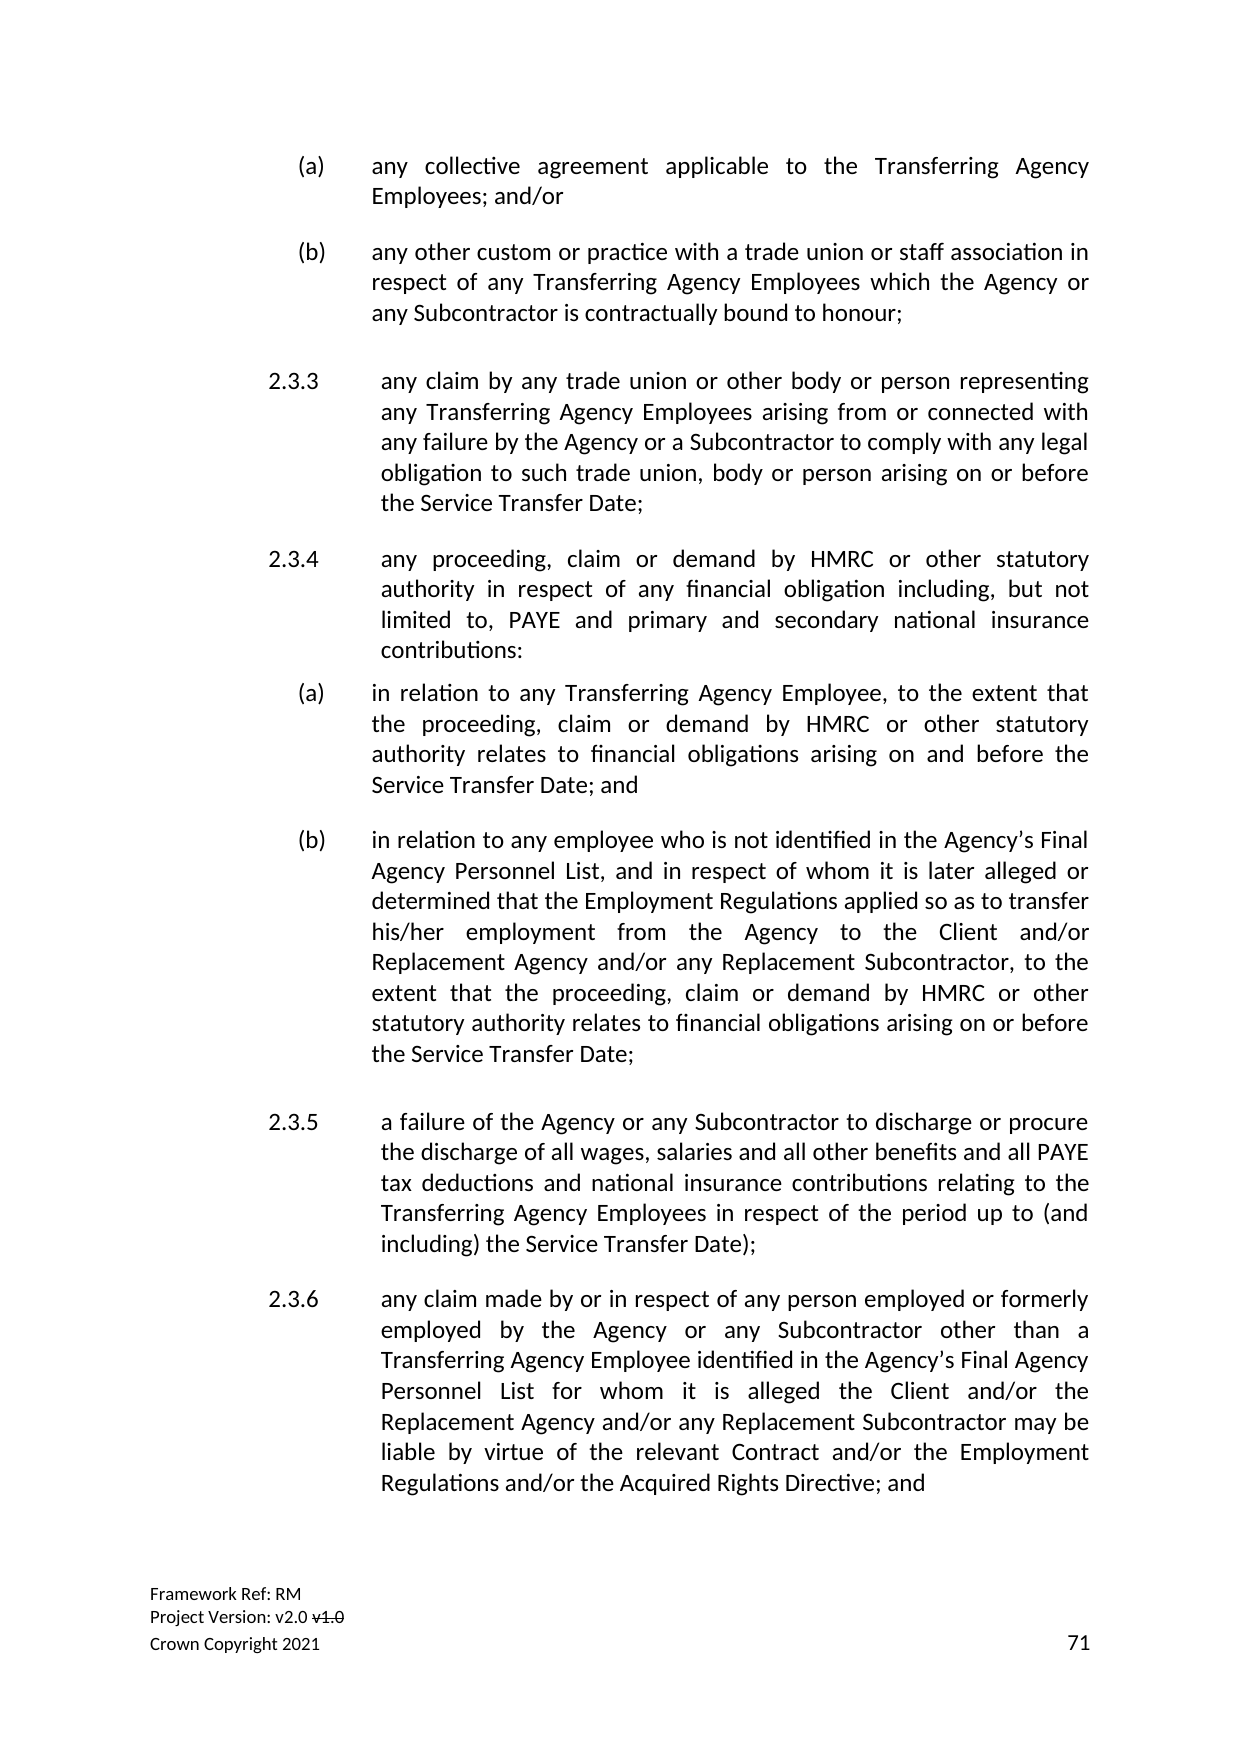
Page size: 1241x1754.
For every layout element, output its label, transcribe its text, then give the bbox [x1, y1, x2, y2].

list a failure of the Agency or any Subcontractor to discharge or procure the discharge of all wages, salaries and all other benefits and all PAYE tax deductions and national insurance contributions relating to the Transferring Agency Employees in respect of the period up to (and including) the Service Transfer Date); [268, 1106, 1090, 1259]
subtitle any collective agreement applicable to the Transferring Agency Employees; and/or [298, 150, 1090, 211]
list any proceeding, claim or demand by HMRC or other statutory authority in respect of any financial obligation including, but not limited to, PAYE and primary and secondary national insurance contributions: [268, 543, 1090, 665]
subtitle any other custom or practice with a trade union or staff association in respect of any Transferring Agency Employees which the Agency or any Subcontractor is contractually bound to honour; [298, 236, 1090, 328]
subtitle in relation to any Transferring Agency Employee, to the extent that the proceeding, claim or demand by HMRC or other statutory authority relates to financial obligations arising on and before the Service Transfer Date; and [298, 677, 1090, 799]
list any claim by any trade union or other body or person representing any Transferring Agency Employees arising from or connected with any failure by the Agency or a Subcontractor to comply with any legal obligation to such trade union, body or person arising on or before the Service Transfer Date; [268, 365, 1090, 518]
list any claim made by or in respect of any person employed or formerly employed by the Agency or any Subcontractor other than a Transferring Agency Employee identified in the Agency’s Final Agency Personnel List for whom it is alleged the Client and/or the Replacement Agency and/or any Replacement Subcontractor may be liable by virtue of the relevant Contract and/or the Employment Regulations and/or the Acquired Rights Directive; and [268, 1284, 1090, 1497]
subtitle in relation to any employee who is not identified in the Agency’s Final Agency Personnel List, and in respect of whom it is later alleged or determined that the Employment Regulations applied so as to transfer his/her employment from the Agency to the Client and/or Replacement Agency and/or any Replacement Subcontractor, to the extent that the proceeding, claim or demand by HMRC or other statutory authority relates to financial obligations arising on or before the Service Transfer Date; [298, 824, 1090, 1068]
